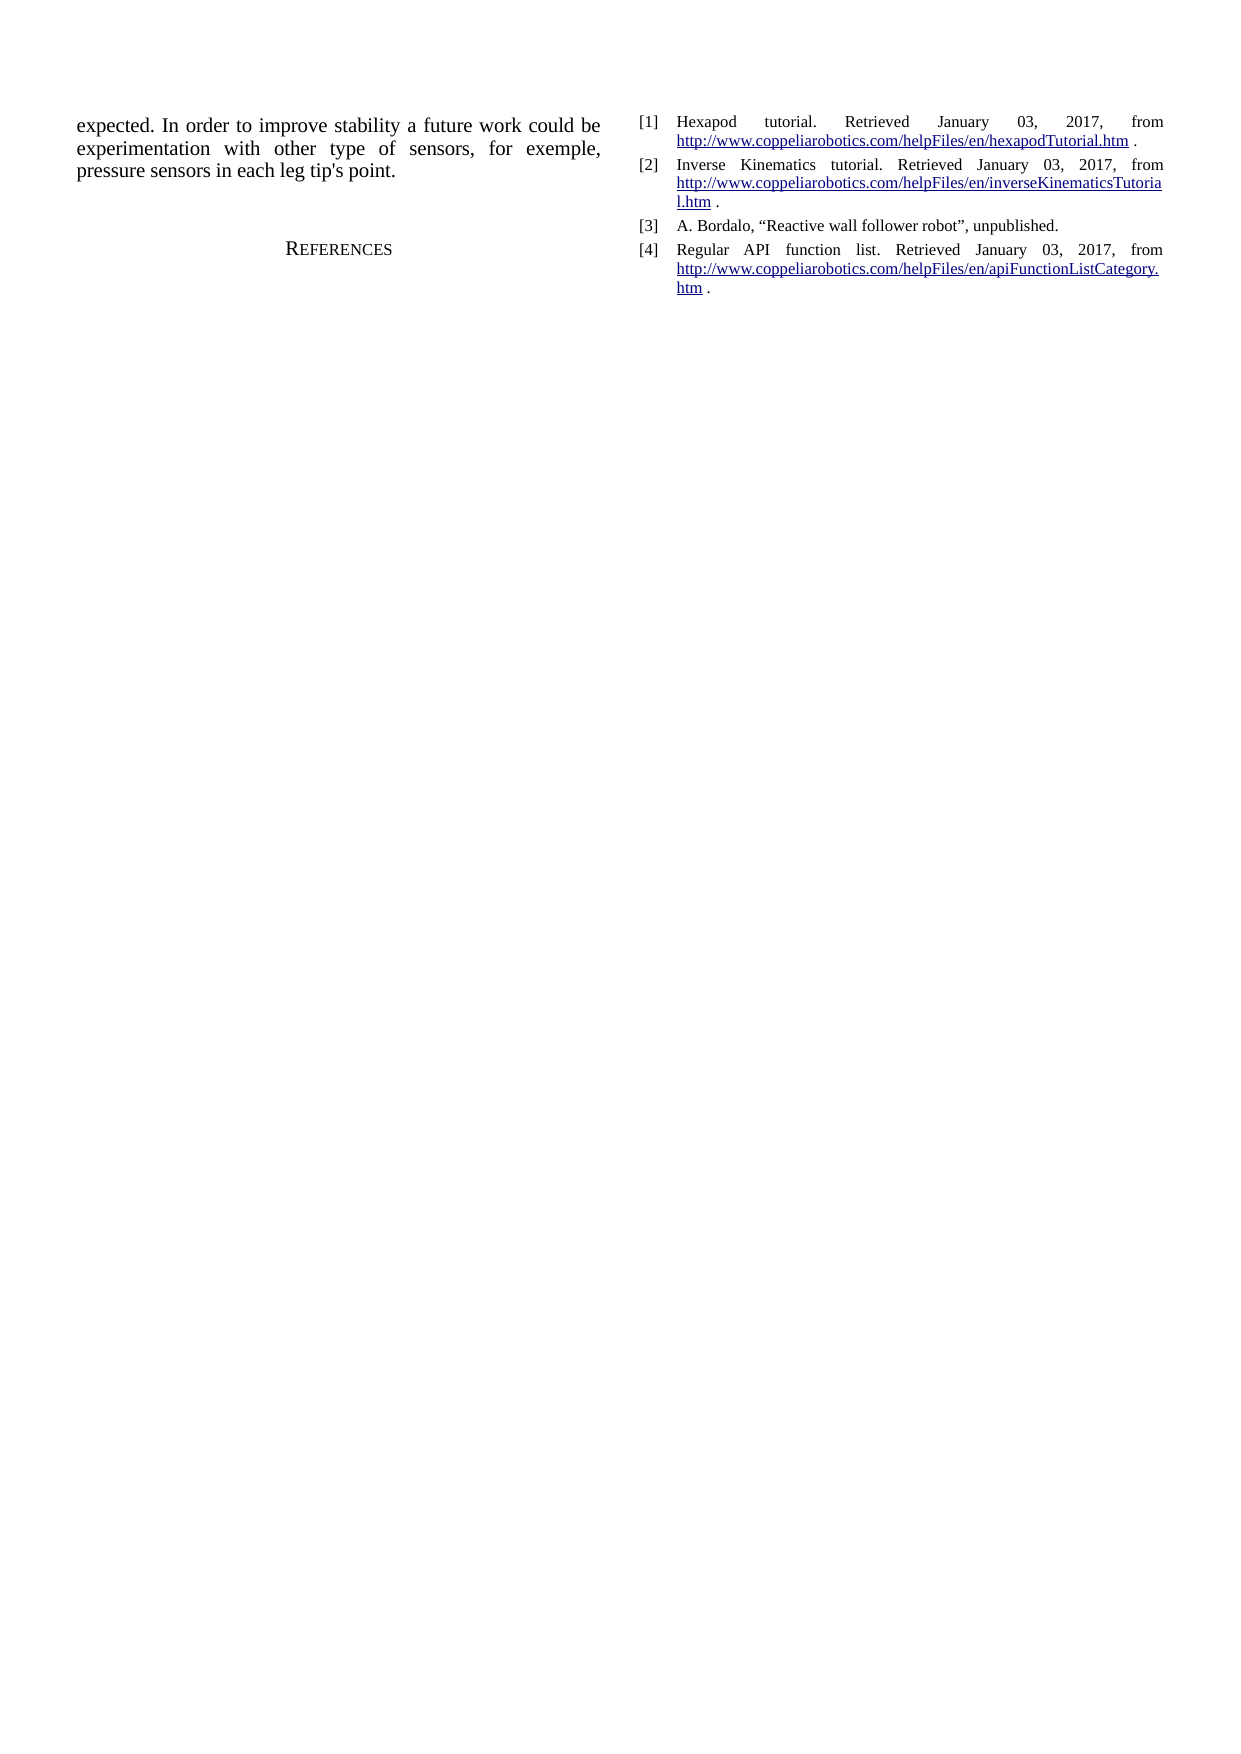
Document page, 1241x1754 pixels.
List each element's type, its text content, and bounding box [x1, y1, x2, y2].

text expected. In order to improve stability a future work could be experimentation with other type of sensors, for exemple, pressure sensors in each leg tip's point. [76, 112, 601, 182]
list Inverse Kinematics tutorial. Retrieved January 03, 2017, from http://www.coppeliarobotics.com/helpFiles/en/inverseKinematicsTutorial.htm . [639, 155, 1164, 211]
subtitle References [76, 236, 601, 260]
list Hexapod tutorial. Retrieved January 03, 2017, from http://www.coppeliarobotics.com/helpFiles/en/hexapodTutorial.htm . [639, 112, 1164, 150]
list Regular API function list. Retrieved January 03, 2017, from http://www.coppeliarobotics.com/helpFiles/en/apiFunctionListCategory.htm . [639, 241, 1164, 297]
list A. Bordalo, “Reactive wall follower robot”, unpublished. [639, 217, 1164, 235]
